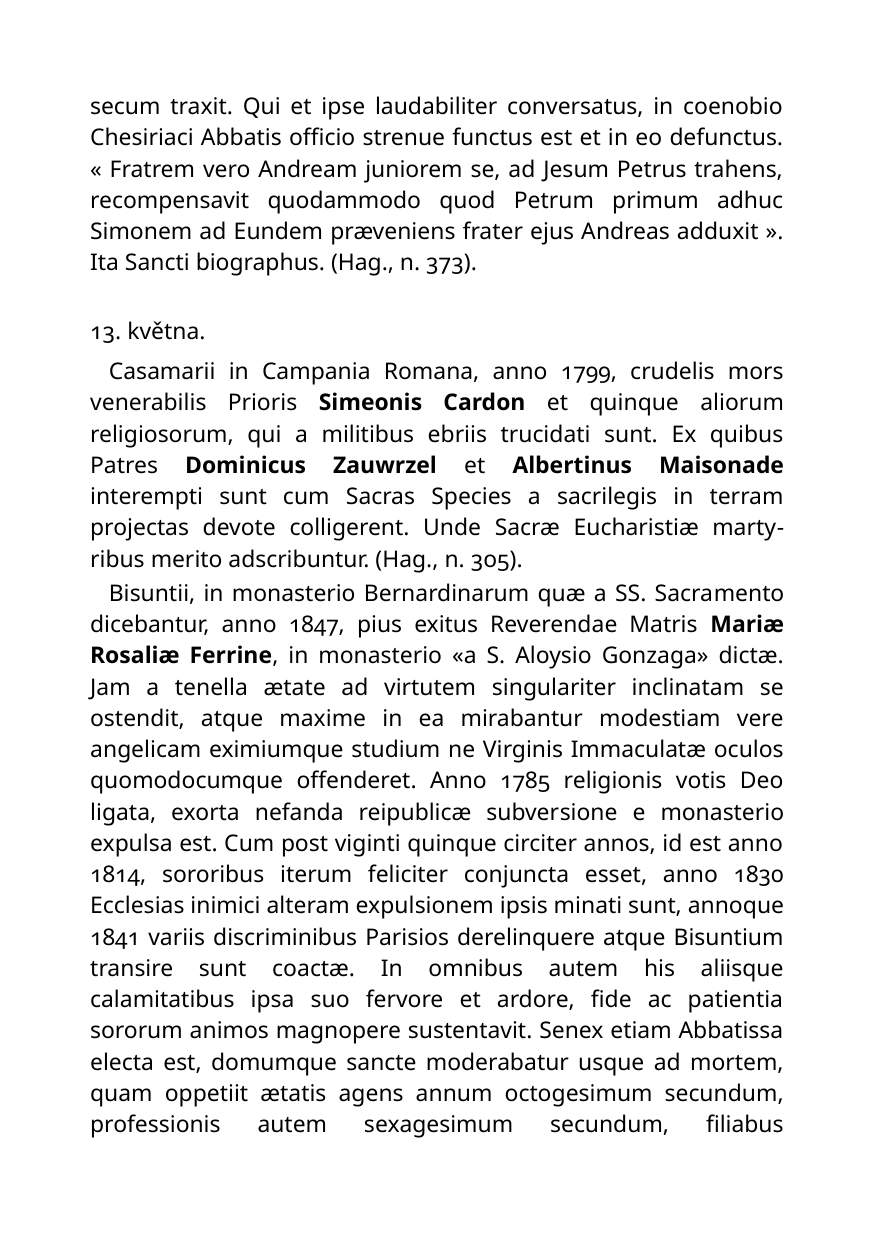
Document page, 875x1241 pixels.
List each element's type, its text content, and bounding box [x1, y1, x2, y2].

text 13. května. [90, 315, 784, 346]
text Casamarii in Campania Romana, anno 1799, crudelis mors venerabilis Prioris Simeonis Cardon et quinque aliorum religiosorum, qui a militibus ebriis trucidati sunt. Ex quibus Patres Dominicus Zauwrzel et Albertinus Maisonade interempti sunt cum Sacras Species a sacrilegis in terram projectas devote colligerent. Unde Sacræ Eucharistiæ marty­ribus merito adscribuntur. (Hag., n. 3o5). [90, 355, 784, 574]
text secum traxit. Qui et ipse laudabiliter conversatus, in coenobio Chesiriaci Abbatis officio strenue functus est et in eo defunctus. « Fratrem vero Andream juniorem se, ad Jesum Petrus trahens, recompensavit quodammodo quod Petrum primum adhuc Simonem ad Eundem præveniens frater ejus Andreas adduxit ». Ita Sancti biographus. (Hag., n. 373). [90, 90, 784, 277]
text Bisuntii, in monasterio Bernardinarum quæ a SS. Sacra­mento dicebantur, anno 1847, pius exitus Reverendae Matris Mariæ Rosaliæ Ferrine, in monasterio «a S. Aloysio Gonzaga» dictæ. Jam a tenella ætate ad virtutem singulariter inclinatam se ostendit, atque maxime in ea mirabantur modestiam vere angelicam eximiumque studium ne Virginis Immaculatæ oculos quomodocumque offenderet. Anno 1785 religionis votis Deo ligata, exorta nefanda reipublicæ subver­sione e monasterio expulsa est. Cum post viginti quinque circiter annos, id est anno 1814, sororibus iterum feliciter conjuncta esset, anno 1830 Ecclesias inimici alteram expul­sionem ipsis minati sunt, annoque 1841 variis discriminibus Parisios derelinquere atque Bisuntium transire sunt coactæ. In omnibus autem his aliisque calamitatibus ipsa suo fervore et ardore, fide ac patientia sororum animos magnopere sustentavit. Senex etiam Abbatissa electa est, domumque sancte moderabatur usque ad mortem, quam oppetiit ætatis agens annum octogesimum secundum, professionis autem sexagesimum secundum, filiabus [90, 577, 784, 1139]
